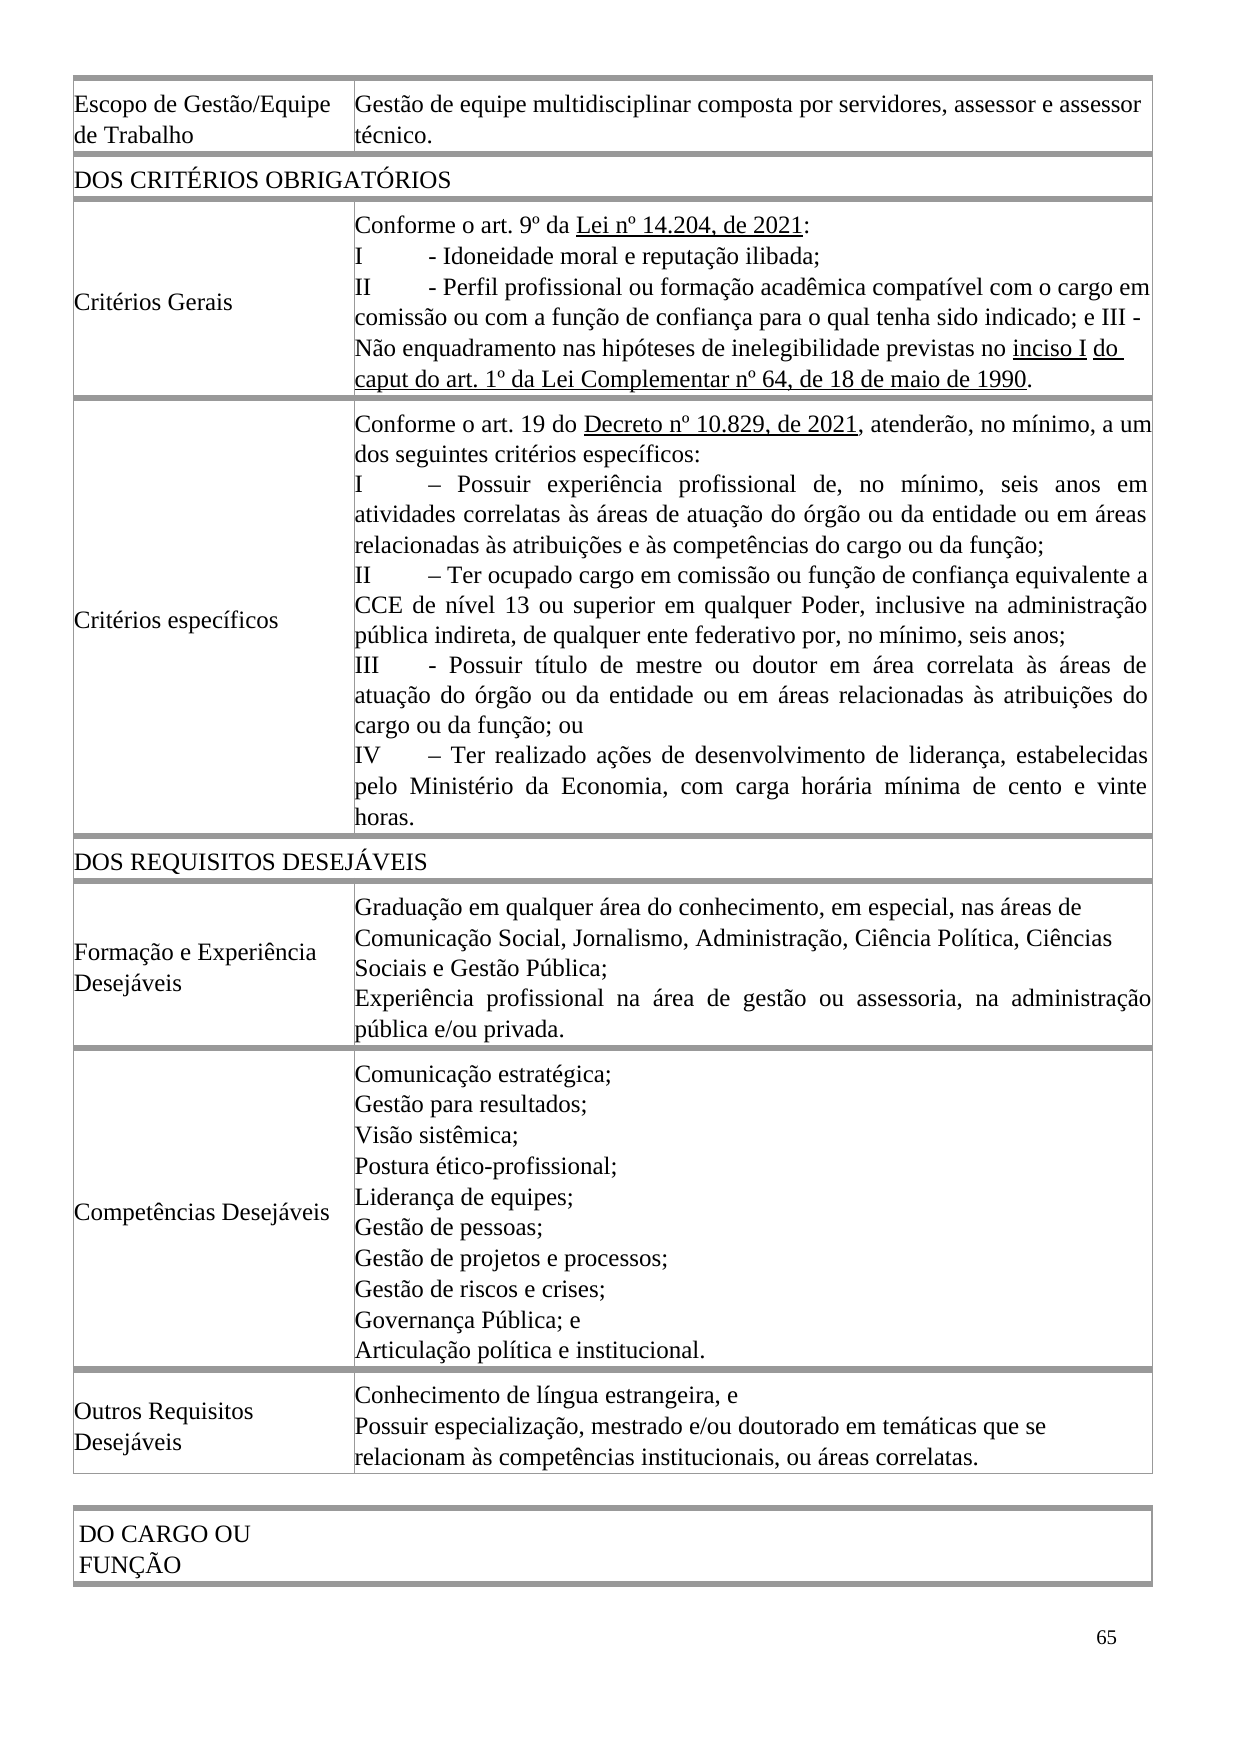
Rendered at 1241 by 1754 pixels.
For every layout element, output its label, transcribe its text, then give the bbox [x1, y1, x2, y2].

table_cell Conforme o art. 19 do Decreto nº 10.829, de 2021, atenderão, no mínimo, a um dos seguintes critérios específicos: – Possuir experiência profissional de, no mínimo, seis anos em atividades correlatas às áreas de atuação do órgão ou da entidade ou em áreas relacionadas às atribuições e às competências do cargo ou da função; – Ter ocupado cargo em comissão ou função de confiança equivalente a CCE de nível 13 ou superior em qualquer Poder, inclusive na administração pública indireta, de qualquer ente federativo por, no mínimo, seis anos; - Possuir título de mestre ou doutor em área correlata às áreas de atuação do órgão ou da entidade ou em áreas relacionadas às atribuições do cargo ou da função; ou – Ter realizado ações de desenvolvimento de liderança, estabelecidas pelo Ministério da Economia, com carga horária mínima de cento e vinte horas. [355, 401, 1152, 833]
table_cell DOS REQUISITOS DESEJÁVEIS [74, 839, 1152, 878]
table_cell Comunicação estratégica; Gestão para resultados; Visão sistêmica; Postura ético-profissional; Liderança de equipes; Gestão de pessoas; Gestão de projetos e processos; Gestão de riscos e crises; Governança Pública; e Articulação política e institucional. [355, 1051, 1152, 1366]
table_header [361, 1511, 1151, 1581]
table_cell Outros Requisitos Desejáveis [74, 1373, 354, 1473]
table_header DO CARGO OU FUNÇÃO [74, 1511, 361, 1581]
table_cell Graduação em qualquer área do conhecimento, em especial, nas áreas de Comunicação Social, Jornalismo, Administração, Ciência Política, Ciências Sociais e Gestão Pública; Experiência profissional na área de gestão ou assessoria, na administração pública e/ou privada. [355, 884, 1152, 1044]
table_cell Gestão de equipe multidisciplinar composta por servidores, assessor e assessor técnico. [355, 81, 1152, 151]
table_cell Formação e Experiência Desejáveis [74, 884, 354, 1044]
table_cell DOS CRITÉRIOS OBRIGATÓRIOS [74, 157, 1152, 196]
table_cell Critérios específicos [74, 401, 354, 833]
table_cell Conhecimento de língua estrangeira, e Possuir especialização, mestrado e/ou doutorado em temáticas que se relacionam às competências institucionais, ou áreas correlatas. [355, 1373, 1152, 1473]
table_cell Escopo de Gestão/Equipe de Trabalho [74, 81, 354, 151]
table_cell Conforme o art. 9º da Lei nº 14.204, de 2021: - Idoneidade moral e reputação ilibada; - Perfil profissional ou formação acadêmica compatível com o cargo em comissão ou com a função de confiança para o qual tenha sido indicado; e III - Não enquadramento nas hipóteses de inelegibilidade previstas no inciso I do caput do art. 1º da Lei Complementar nº 64, de 18 de maio de 1990. [355, 202, 1152, 395]
table_cell Competências Desejáveis [74, 1051, 354, 1366]
table_cell Critérios Gerais [74, 202, 354, 395]
